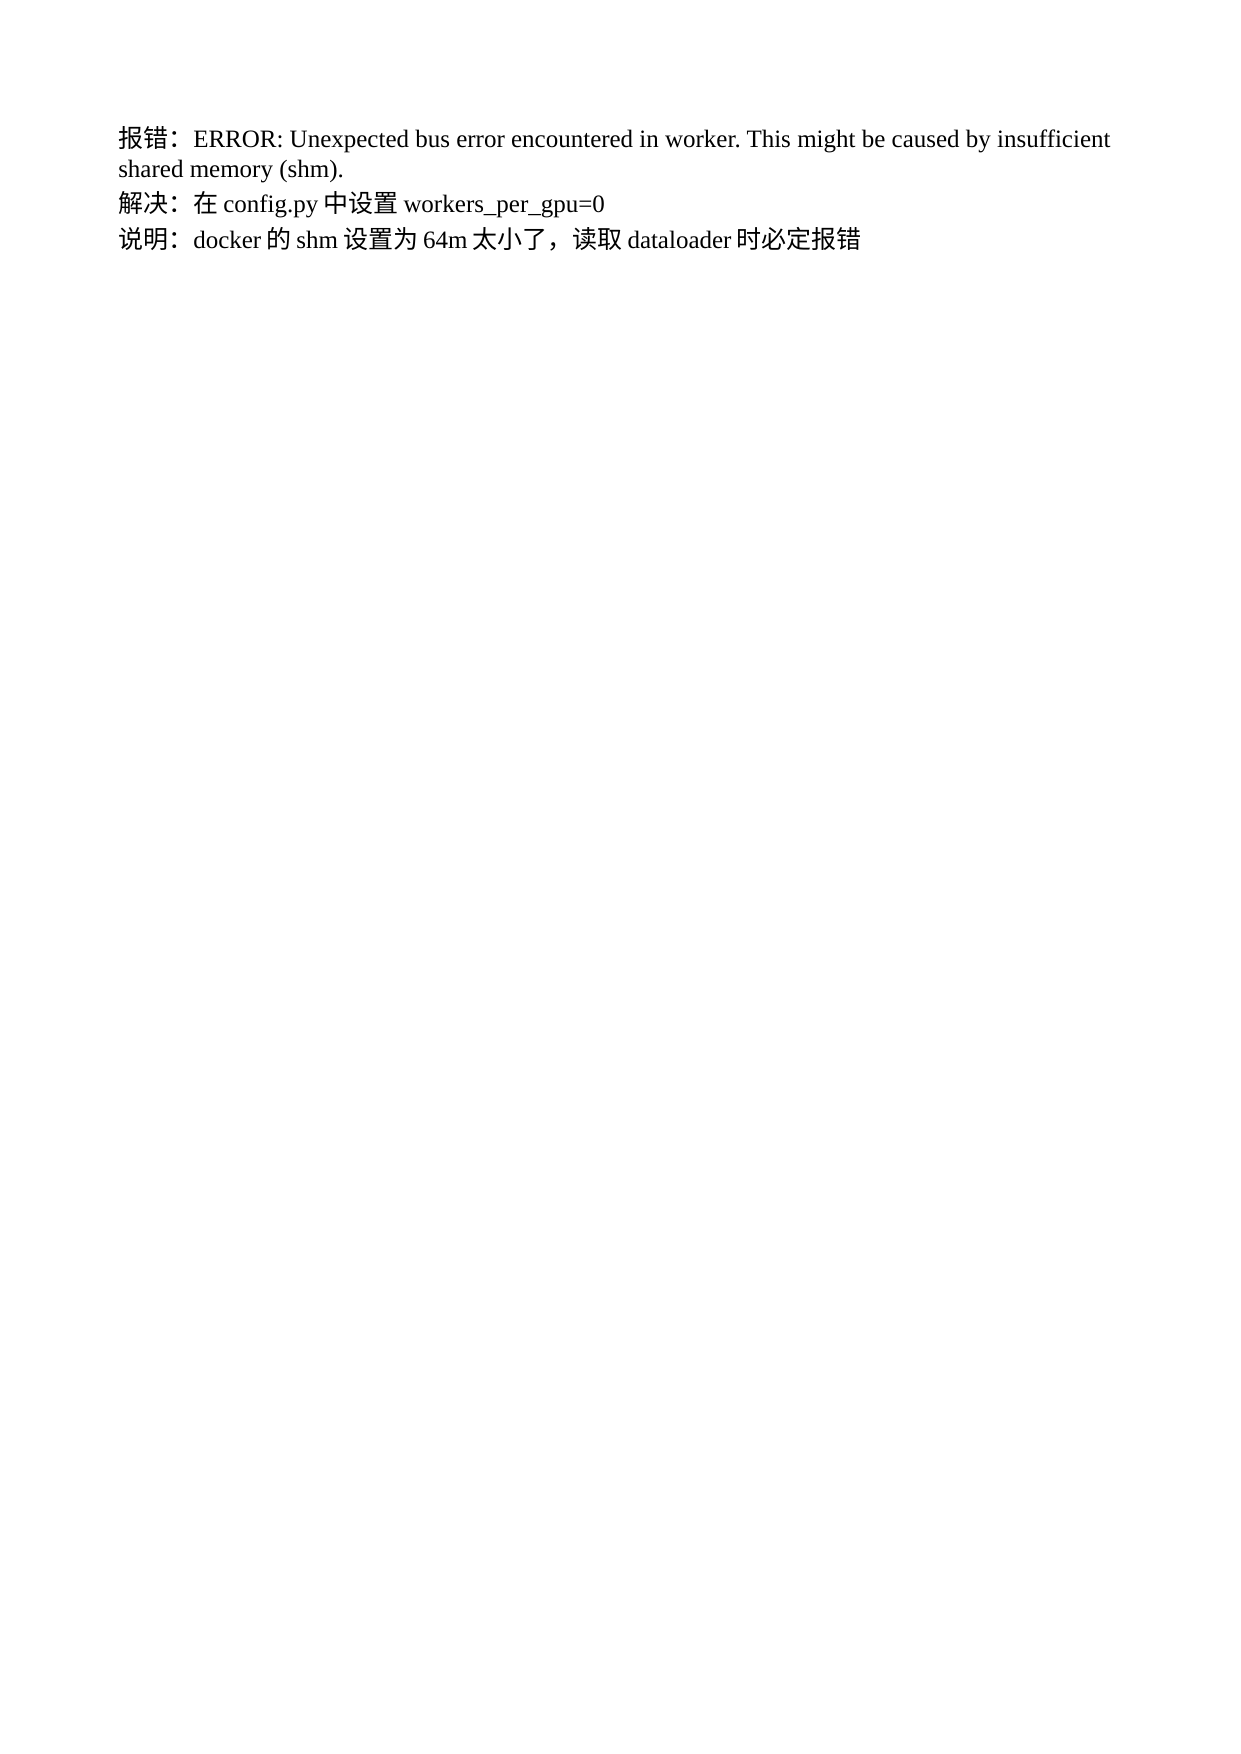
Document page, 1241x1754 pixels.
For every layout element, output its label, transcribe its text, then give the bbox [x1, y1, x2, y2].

text 报错：ERROR: Unexpected bus error encountered in worker. This might be caused by insufficient shared memory (shm). [118, 118, 1122, 183]
text 说明：docker的shm设置为64m太小了，读取dataloader时必定报错 [118, 219, 1122, 256]
text 解决：在config.py中设置workers_per_gpu=0 [118, 183, 1122, 219]
